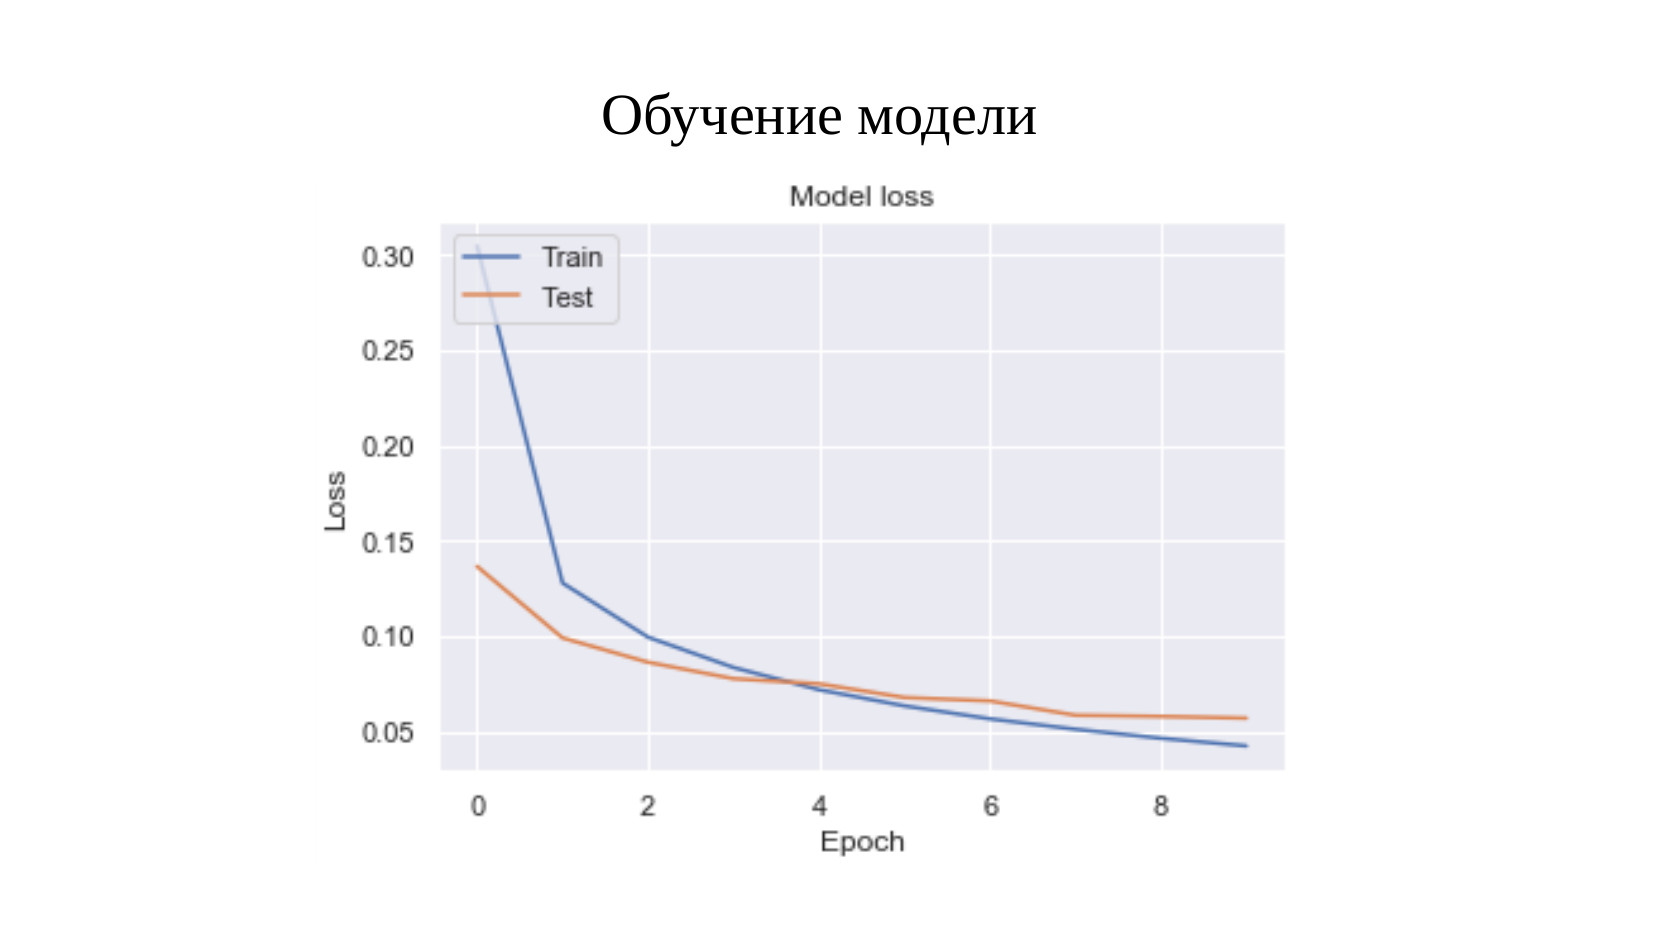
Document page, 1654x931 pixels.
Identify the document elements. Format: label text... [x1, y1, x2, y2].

title Обучение модели [82, 37, 1571, 193]
picture [315, 179, 1321, 862]
